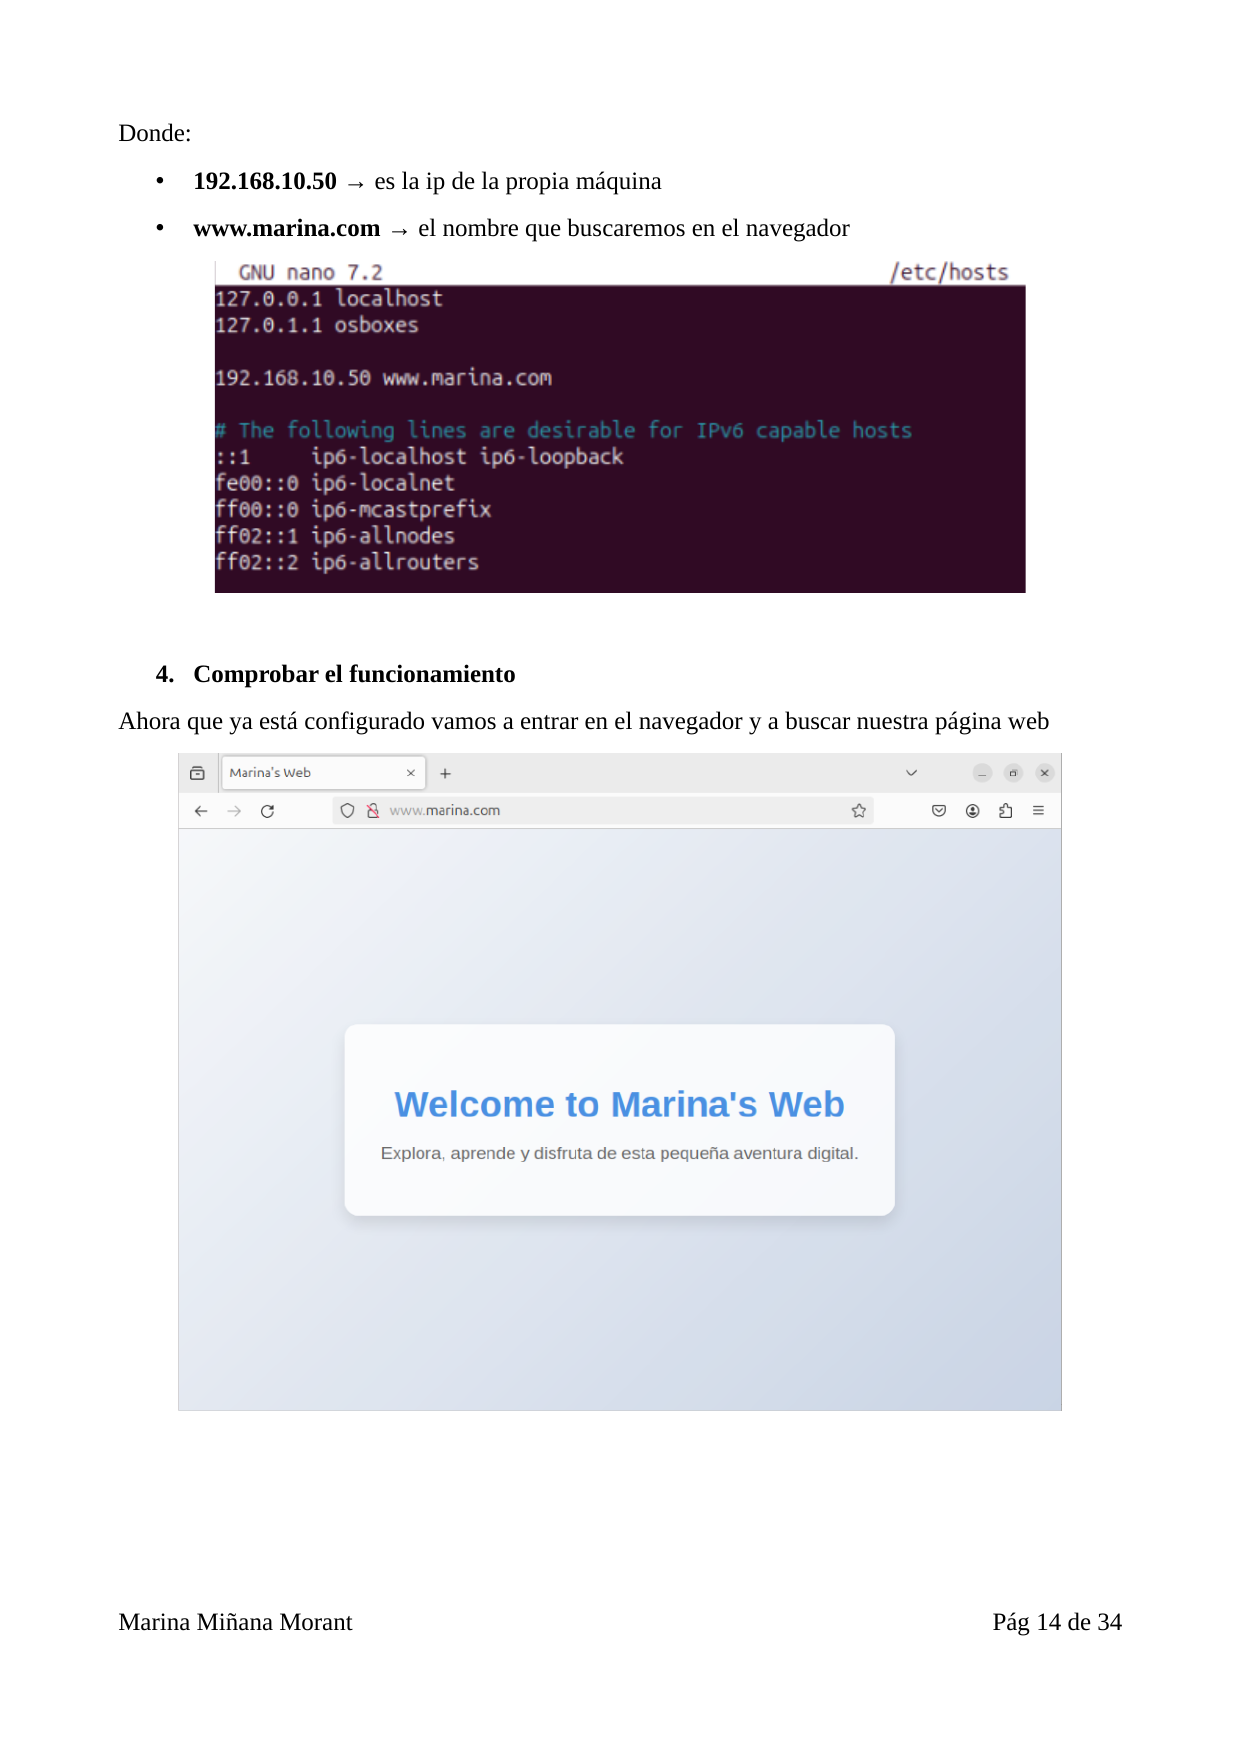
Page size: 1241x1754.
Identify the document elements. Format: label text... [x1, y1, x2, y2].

picture [214, 261, 1026, 593]
picture [178, 753, 1062, 1411]
list 192.168.10.50 → es la ip de la propia máquina [156, 166, 1122, 194]
list Comprobar el funcionamiento [156, 659, 1122, 687]
text Ahora que ya está configurado vamos a entrar en el navegador y a buscar nuestra página web [118, 706, 1122, 735]
text Donde: [118, 118, 1122, 147]
list www.marina.com → el nombre que buscaremos en el navegador [156, 213, 1122, 242]
